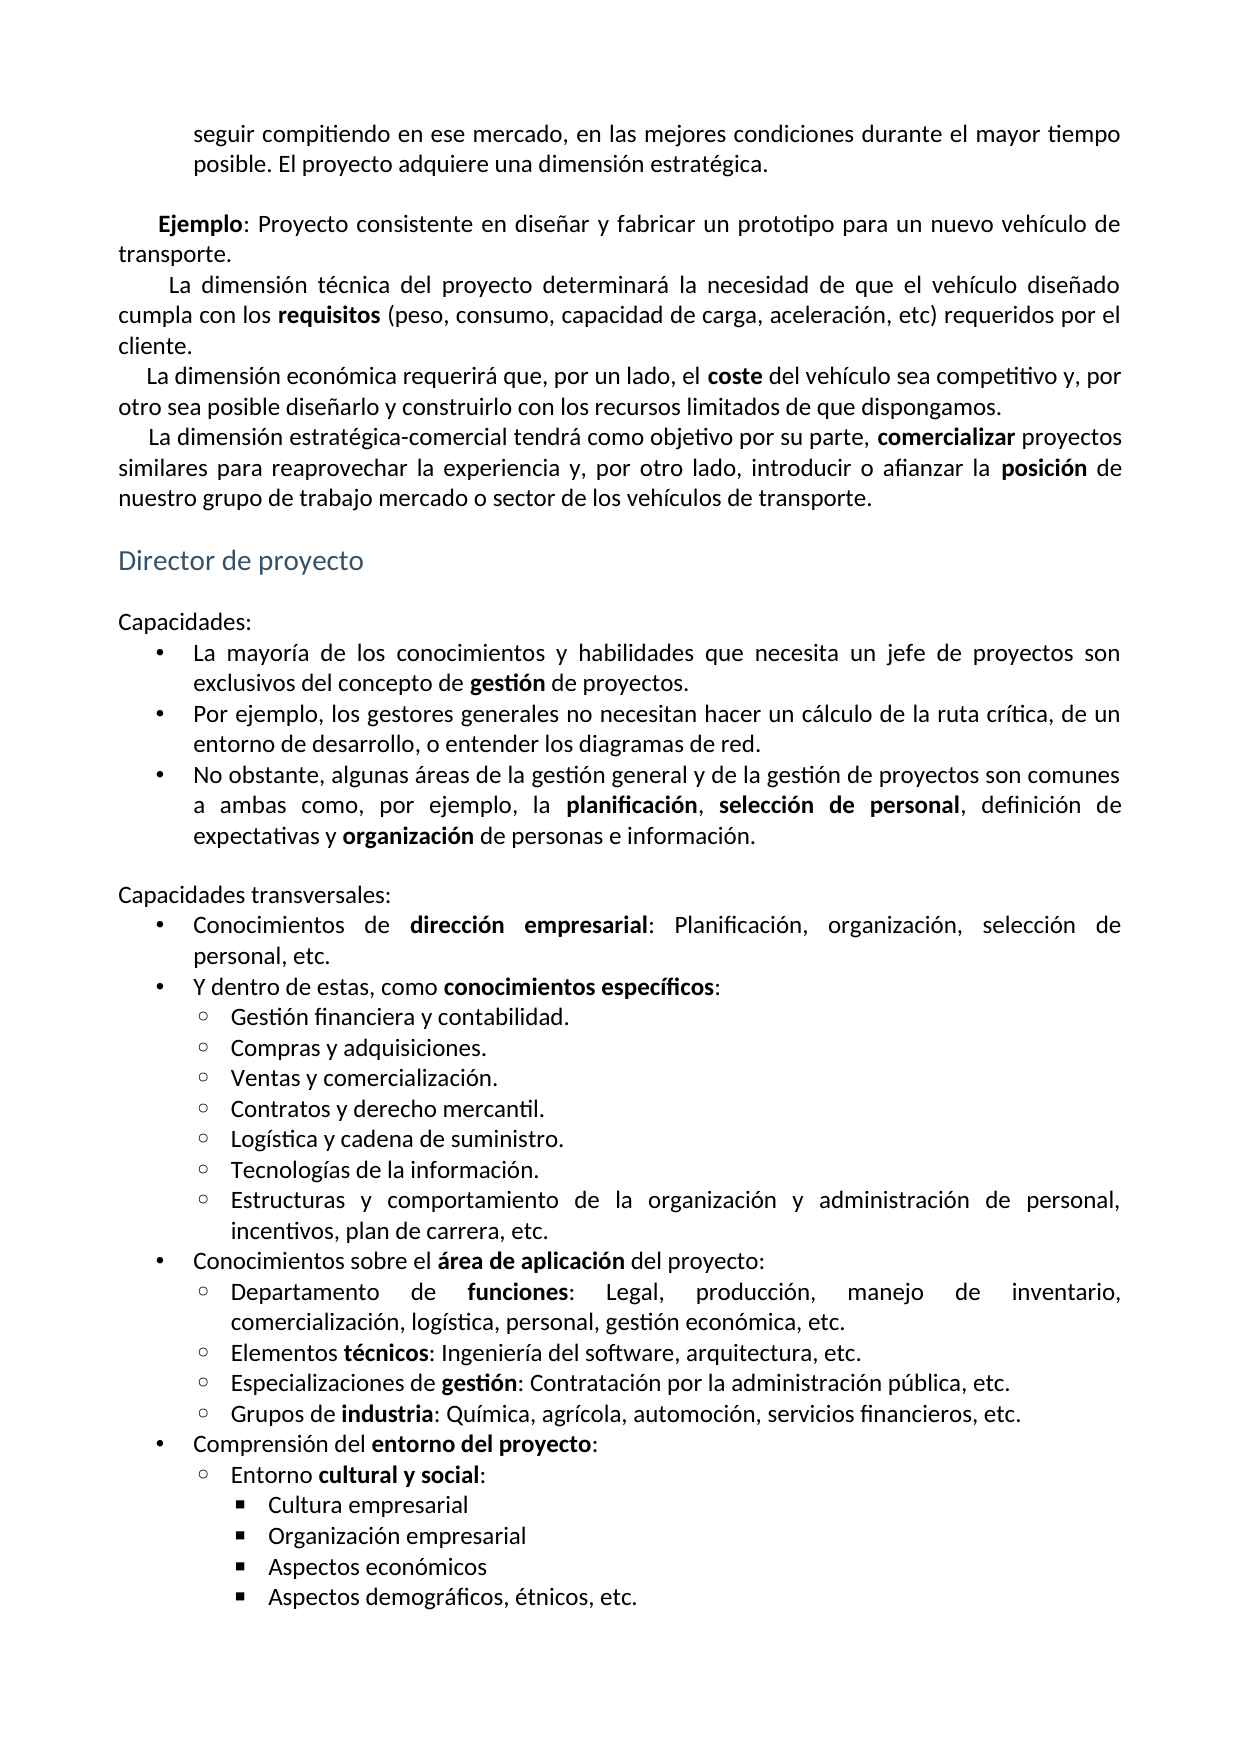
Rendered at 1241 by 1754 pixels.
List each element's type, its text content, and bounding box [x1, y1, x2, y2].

list Y dentro de estas, como conocimientos específicos: [156, 971, 1122, 1001]
list Ventas y comercialización. [193, 1062, 1122, 1093]
list Estructuras y comportamiento de la organización y administración de personal, incentivos, plan de carrera, etc. [193, 1184, 1122, 1245]
text Director de proyecto [118, 542, 1122, 577]
list Aspectos demográficos, étnicos, etc. [231, 1581, 1122, 1612]
list Cultura empresarial [231, 1489, 1122, 1520]
text La dimensión técnica del proyecto determinará la necesidad de que el vehículo diseñado cumpla con los requisitos (peso, consumo, capacidad de carga, aceleración, etc) requeridos por el cliente. [118, 269, 1122, 361]
list Logística y cadena de suministro. [193, 1123, 1122, 1154]
text Ejemplo: Proyecto consistente en diseñar y fabricar un prototipo para un nuevo vehículo de transporte. [118, 208, 1122, 269]
list Conocimientos sobre el área de aplicación del proyecto: [156, 1245, 1122, 1276]
list Aspectos económicos [231, 1551, 1122, 1581]
list Entorno cultural y social: [193, 1459, 1122, 1489]
list Tecnologías de la información. [193, 1154, 1122, 1184]
text La dimensión económica requerirá que, por un lado, el coste del vehículo sea competitivo y, por otro sea posible diseñarlo y construirlo con los recursos limitados de que dispongamos. [118, 361, 1122, 422]
list Organización empresarial [231, 1520, 1122, 1551]
list La mayoría de los conocimientos y habilidades que necesita un jefe de proyectos son exclusivos del concepto de gestión de proyectos. [156, 637, 1122, 698]
text Capacidades transversales: [118, 879, 1122, 910]
list Gestión financiera y contabilidad. [193, 1001, 1122, 1032]
list Compras y adquisiciones. [193, 1032, 1122, 1062]
list Contratos y derecho mercantil. [193, 1093, 1122, 1123]
list seguir compitiendo en ese mercado, en las mejores condiciones durante el mayor tiempo posible. El proyecto adquiere una dimensión estratégica. [156, 118, 1122, 179]
list Elementos técnicos: Ingeniería del software, arquitectura, etc. [193, 1337, 1122, 1367]
list Conocimientos de dirección empresarial: Planificación, organización, selección de personal, etc. [156, 910, 1122, 971]
list Especializaciones de gestión: Contratación por la administración pública, etc. [193, 1367, 1122, 1398]
list Comprensión del entorno del proyecto: [156, 1428, 1122, 1459]
list No obstante, algunas áreas de la gestión general y de la gestión de proyectos son comunes a ambas como, por ejemplo, la planificación, selección de personal, definición de expectativas y organización de personas e información. [156, 759, 1122, 850]
list Departamento de funciones: Legal, producción, manejo de inventario, comercialización, logística, personal, gestión económica, etc. [193, 1276, 1122, 1337]
text Capacidades: [118, 606, 1122, 637]
list Por ejemplo, los gestores generales no necesitan hacer un cálculo de la ruta crítica, de un entorno de desarrollo, o entender los diagramas de red. [156, 698, 1122, 759]
text La dimensión estratégica-comercial tendrá como objetivo por su parte, comercializar proyectos similares para reaprovechar la experiencia y, por otro lado, introducir o afianzar la posición de nuestro grupo de trabajo mercado o sector de los vehículos de transporte. [118, 422, 1122, 513]
list Grupos de industria: Química, agrícola, automoción, servicios financieros, etc. [193, 1398, 1122, 1428]
